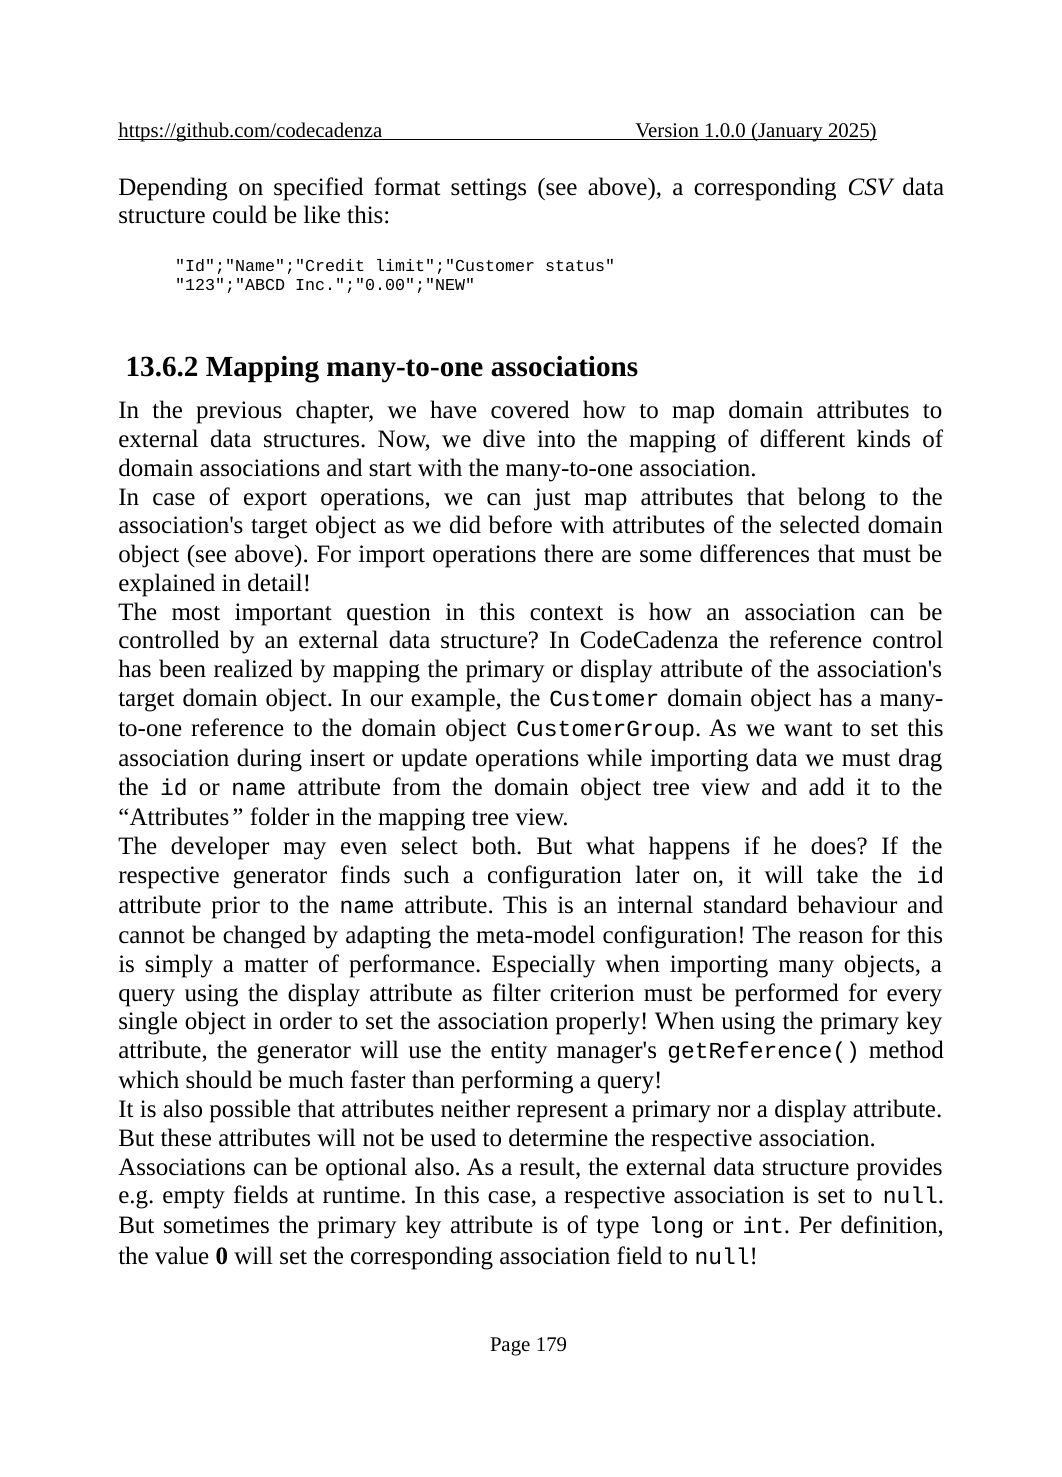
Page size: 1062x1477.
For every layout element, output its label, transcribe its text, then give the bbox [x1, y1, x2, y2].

subtitle Mapping many-to-one associations [118, 349, 944, 383]
text The developer may even select both. But what happens if he does? If the respective generator finds such a configuration later on, it will take the id attribute prior to the name attribute. This is an internal standard behaviour and cannot be changed by adapting the meta-model configuration! The reason for this is simply a matter of performance. Especially when importing many objects, a query using the display attribute as filter criterion must be performed for every single object in order to set the association properly! When using the primary key attribute, the generator will use the entity manager's getReference() method which should be much faster than performing a query! [118, 831, 944, 1094]
text "123";"ABCD Inc.";"0.00";"NEW" [175, 277, 944, 296]
text In case of export operations, we can just map attributes that belong to the association's target object as we did before with attributes of the selected domain object (see above). For import operations there are some differences that must be explained in detail! [118, 482, 944, 597]
text "Id";"Name";"Credit limit";"Customer status" [175, 258, 944, 277]
text It is also possible that attributes neither represent a primary nor a display attribute. But these attributes will not be used to determine the respective association. [118, 1094, 944, 1152]
text In the previous chapter, we have covered how to map domain attributes to external data structures. Now, we dive into the mapping of different kinds of domain associations and start with the many-to-one association. [118, 395, 944, 482]
text Associations can be optional also. As a result, the external data structure provides e.g. empty fields at runtime. In this case, a respective association is set to null. But sometimes the primary key attribute is of type long or int. Per definition, the value 0 will set the corresponding association field to null! [118, 1152, 944, 1271]
text Depending on specified format settings (see above), a corresponding CSV data structure could be like this: [118, 172, 944, 229]
text The most important question in this context is how an association can be controlled by an external data structure? In CodeCadenza the reference control has been realized by mapping the primary or display attribute of the association's target domain object. In our example, the Customer domain object has a many-to-one reference to the domain object CustomerGroup. As we want to set this association during insert or update operations while importing data we must drag the id or name attribute from the domain object tree view and add it to the “Attributes” folder in the mapping tree view. [118, 597, 944, 831]
